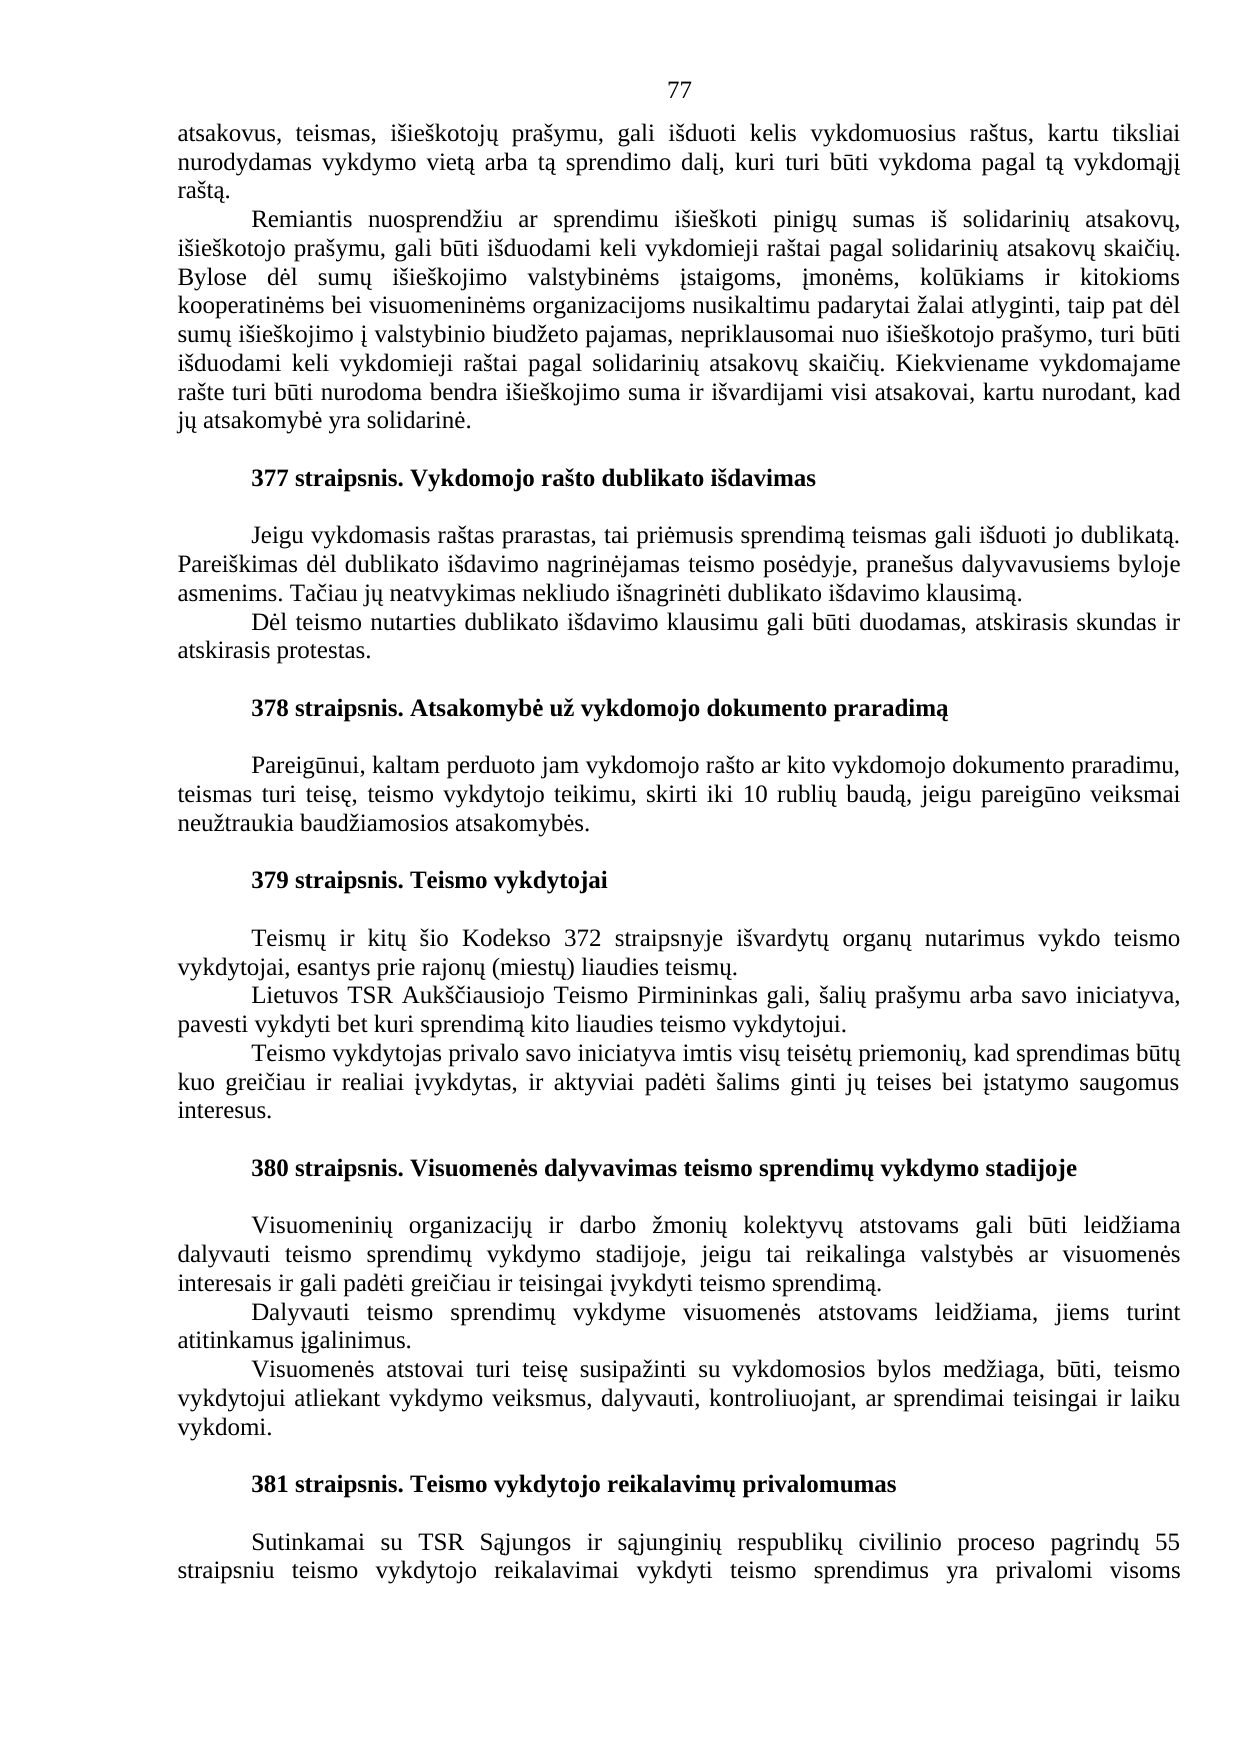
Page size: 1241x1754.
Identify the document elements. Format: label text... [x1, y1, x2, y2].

text 381 straipsnis. Teismo vykdytojo reikalavimų privalomumas [251, 1469, 1181, 1498]
text Pareigūnui, kaltam perduoto jam vykdomojo rašto ar kito vykdomojo dokumento praradimu, teismas turi teisę, teismo vykdytojo teikimu, skirti iki 10 rublių baudą, jeigu pareigūno veiksmai neužtraukia baudžiamosios atsakomybės. [177, 751, 1181, 837]
text Remiantis nuosprendžiu ar sprendimu išieškoti pinigų sumas iš solidarinių atsakovų, išieškotojo prašymu, gali būti išduodami keli vykdomieji raštai pagal solidarinių atsakovų skaičių. Bylose dėl sumų išieškojimo valstybinėms įstaigoms, įmonėms, kolūkiams ir kitokioms kooperatinėms bei visuomeninėms organizacijoms nusikaltimu padarytai žalai atlyginti, taip pat dėl sumų išieškojimo į valstybinio biudžeto pajamas, nepriklausomai nuo išieškotojo prašymo, turi būti išduodami keli vykdomieji raštai pagal solidarinių atsakovų skaičių. Kiekviename vykdomajame rašte turi būti nurodoma bendra išieškojimo suma ir išvardijami visi atsakovai, kartu nurodant, kad jų atsakomybė yra solidarinė. [177, 204, 1181, 434]
text 378 straipsnis. Atsakomybė už vykdomojo dokumento praradimą [251, 693, 1181, 722]
text Visuomenės atstovai turi teisę susipažinti su vykdomosios bylos medžiaga, būti, teismo vykdytojui atliekant vykdymo veiksmus, dalyvauti, kontroliuojant, ar sprendimai teisingai ir laiku vykdomi. [177, 1354, 1181, 1441]
text Teismų ir kitų šio Kodekso 372 straipsnyje išvardytų organų nutarimus vykdo teismo vykdytojai, esantys prie rajonų (miestų) liaudies teismų. [177, 923, 1181, 981]
text 380 straipsnis. Visuomenės dalyvavimas teismo sprendimų vykdymo stadijoje [251, 1153, 1181, 1182]
text Lietuvos TSR Aukščiausiojo Teismo Pirmininkas gali, šalių prašymu arba savo iniciatyva, pavesti vykdyti bet kuri sprendimą kito liaudies teismo vykdytojui. [177, 981, 1181, 1038]
text Dėl teismo nutarties dublikato išdavimo klausimu gali būti duodamas, atskirasis skundas ir atskirasis protestas. [177, 607, 1181, 664]
text Sutinkamai su TSR Sąjungos ir sąjunginių respublikų civilinio proceso pagrindų 55 straipsniu teismo vykdytojo reikalavimai vykdyti teismo sprendimus yra privalomi visoms [177, 1527, 1181, 1584]
text Teismo vykdytojas privalo savo iniciatyva imtis visų teisėtų priemonių, kad sprendimas būtų kuo greičiau ir realiai įvykdytas, ir aktyviai padėti šalims ginti jų teises bei įstatymo saugomus interesus. [177, 1038, 1181, 1124]
text Visuomeninių organizacijų ir darbo žmonių kolektyvų atstovams gali būti leidžiama dalyvauti teismo sprendimų vykdymo stadijoje, jeigu tai reikalinga valstybės ar visuomenės interesais ir gali padėti greičiau ir teisingai įvykdyti teismo sprendimą. [177, 1211, 1181, 1297]
text 377 straipsnis. Vykdomojo rašto dublikato išdavimas [251, 463, 1181, 492]
text atsakovus, teismas, išieškotojų prašymu, gali išduoti kelis vykdomuosius raštus, kartu tiksliai nurodydamas vykdymo vietą arba tą sprendimo dalį, kuri turi būti vykdoma pagal tą vykdomąjį raštą. [177, 118, 1181, 204]
text Jeigu vykdomasis raštas prarastas, tai priėmusis sprendimą teismas gali išduoti jo dublikatą. Pareiškimas dėl dublikato išdavimo nagrinėjamas teismo posėdyje, pranešus dalyvavusiems byloje asmenims. Tačiau jų neatvykimas nekliudo išnagrinėti dublikato išdavimo klausimą. [177, 521, 1181, 607]
text Dalyvauti teismo sprendimų vykdyme visuomenės atstovams leidžiama, jiems turint atitinkamus įgalinimus. [177, 1297, 1181, 1354]
text 379 straipsnis. Teismo vykdytojai [251, 866, 1181, 894]
